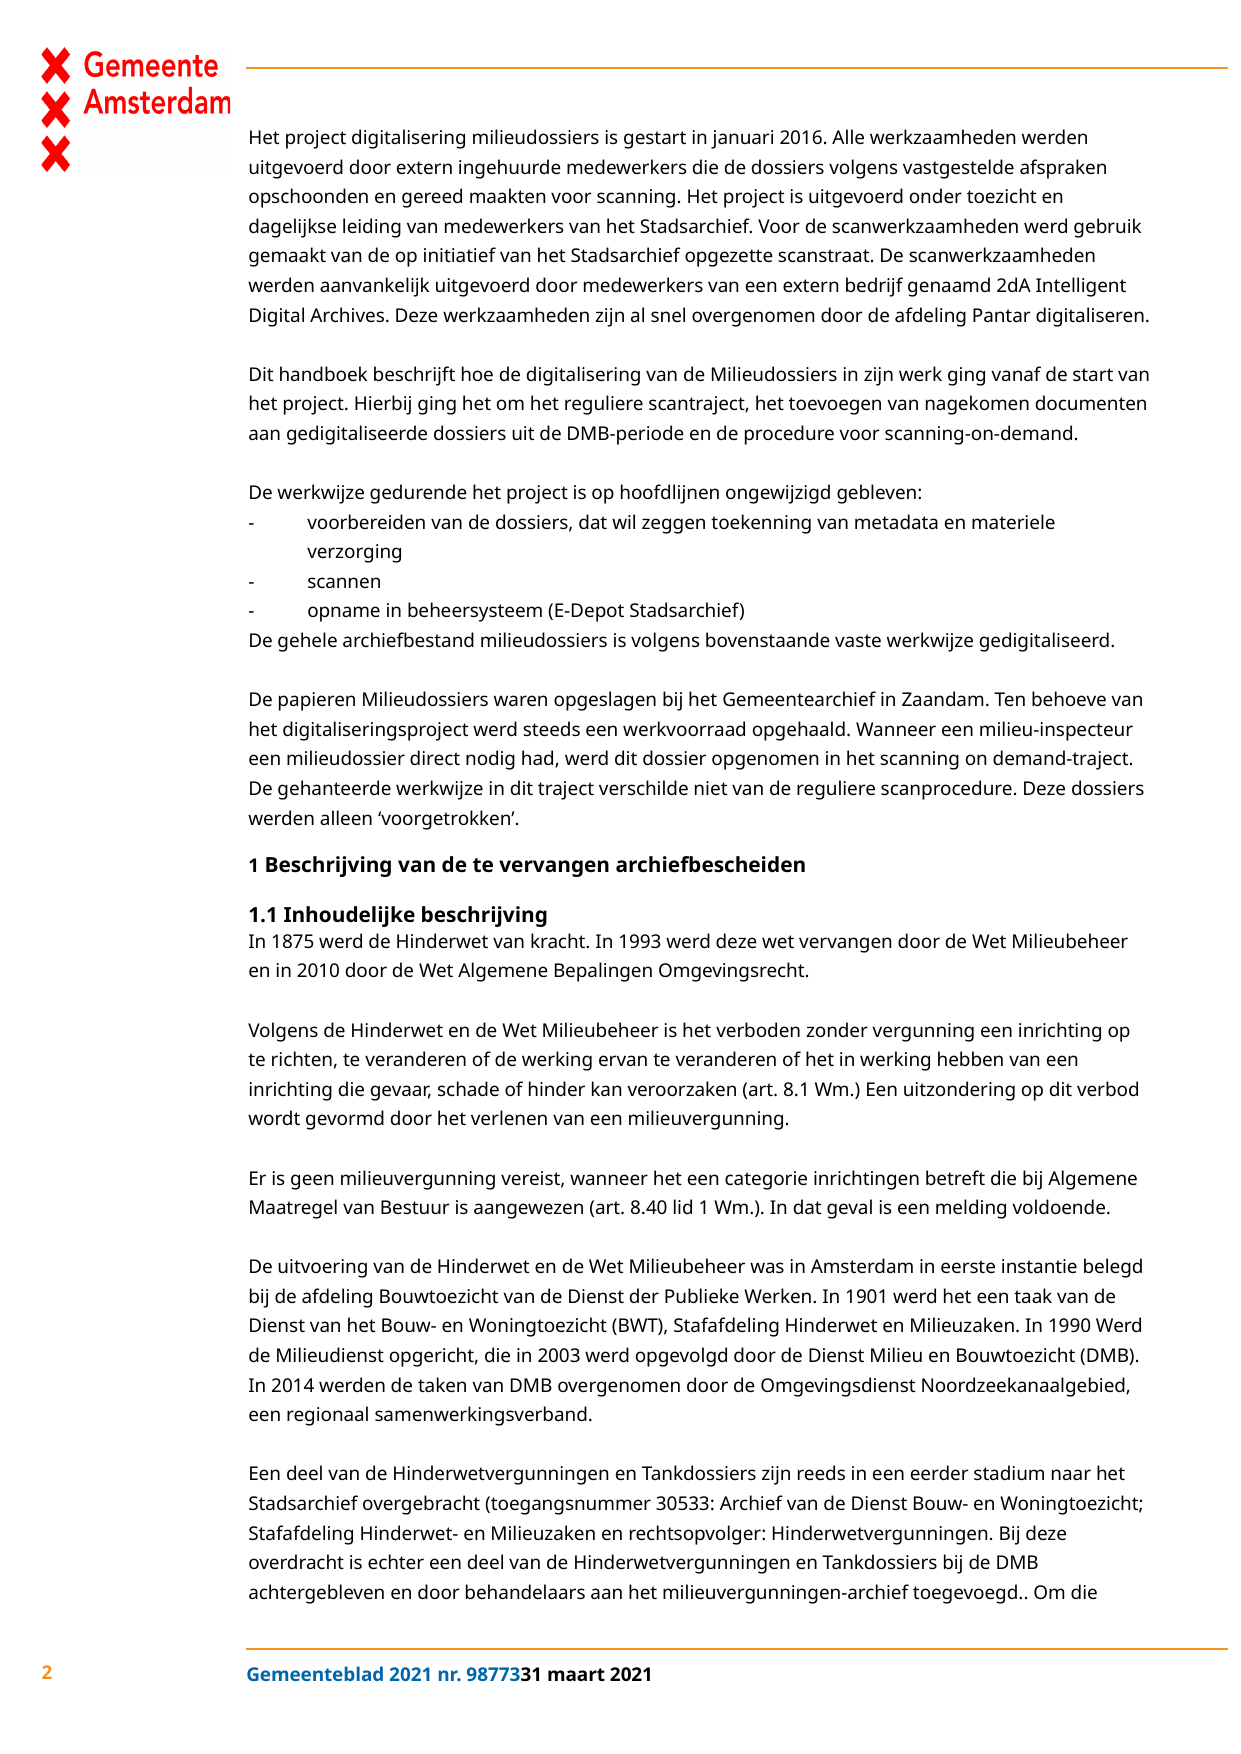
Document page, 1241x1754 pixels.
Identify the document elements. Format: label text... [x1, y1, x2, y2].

text De gehele archiefbestand milieudossiers is volgens bovenstaande vaste werkwijze gedigitaliseerd. [248, 627, 1152, 653]
text De uitvoering van de Hinderwet en de Wet Milieubeheer was in Amsterdam in eerste instantie belegd bij de afdeling Bouwtoezicht van de Dienst der Publieke Werken. In 1901 werd het een taak van de Dienst van het Bouw- en Woningtoezicht (BWT), Stafafdeling Hinderwet en Milieuzaken. In 1990 Werd de Milieudienst opgericht, die in 2003 werd opgevolgd door de Dienst Milieu en Bouwtoezicht (DMB). In 2014 werden de taken van DMB overgenomen door de Omgevingsdienst Noordzeekanaalgebied, een regionaal samenwerkingsverband. [248, 1253, 1152, 1427]
text Het project digitalisering milieudossiers is gestart in januari 2016. Alle werkzaamheden werden uitgevoerd door extern ingehuurde medewerkers die de dossiers volgens vastgestelde afspraken opschoonden en gereed maakten voor scanning. Het project is uitgevoerd onder toezicht en dagelijkse leiding van medewerkers van het Stadsarchief. Voor de scanwerkzaamheden werd gebruik gemaakt van de op initiatief van het Stadsarchief opgezette scanstraat. De scanwerkzaamheden werden aanvankelijk uitgevoerd door medewerkers van een extern bedrijf genaamd 2dA Intelligent Digital Archives. Deze werkzaamheden zijn al snel overgenomen door de afdeling Pantar digitaliseren. [248, 124, 1152, 328]
list scannen [248, 568, 1152, 594]
list opname in beheersysteem (E-Depot Stadsarchief) [248, 598, 1152, 623]
picture [41, 47, 231, 172]
text Volgens de Hinderwet en de Wet Milieubeheer is het verboden zonder vergunning een inrichting op te richten, te veranderen of de werking ervan te veranderen of het in werking hebben van een inrichting die gevaar, schade of hinder kan veroorzaken (art. 8.1 Wm.) Een uitzondering op dit verbod wordt gevormd door het verlenen van een milieuvergunning. [248, 1017, 1152, 1131]
text In 1875 werd de Hinderwet van kracht. In 1993 werd deze wet vervangen door de Wet Milieubeheer en in 2010 door de Wet Algemene Bepalingen Omgevingsrecht. [248, 928, 1152, 983]
text Een deel van de Hinderwetvergunningen en Tankdossiers zijn reeds in een eerder stadium naar het Stadsarchief overgebracht (toegangsnummer 30533: Archief van de Dienst Bouw- en Woningtoezicht; Stafafdeling Hinderwet- en Milieuzaken en rechtsopvolger: Hinderwetvergunningen. Bij deze overdracht is echter een deel van de Hinderwetvergunningen en Tankdossiers bij de DMB achtergebleven en door behandelaars aan het milieuvergunningen-archief toegevoegd.. Om die [248, 1461, 1152, 1605]
list voorbereiden van de dossiers, dat wil zeggen toekenning van metadata en materiele verzorging [248, 509, 1152, 564]
text 1.1 Inhoudelijke beschrijving [248, 900, 1152, 928]
text De werkwijze gedurende het project is op hoofdlijnen ongewijzigd gebleven: [248, 479, 1152, 505]
text Dit handboek beschrijft hoe de digitalisering van de Milieudossiers in zijn werk ging vanaf de start van het project. Hierbij ging het om het reguliere scantraject, het toevoegen van nagekomen documenten aan gedigitaliseerde dossiers uit de DMB-periode en de procedure voor scanning-on-demand. [248, 361, 1152, 446]
text Er is geen milieuvergunning vereist, wanneer het een categorie inrichtingen betreft die bij Algemene Maatregel van Bestuur is aangewezen (art. 8.40 lid 1 Wm.). In dat geval is een melding voldoende. [248, 1165, 1152, 1220]
text 1 Beschrijving van de te vervangen archiefbescheiden [248, 850, 1152, 879]
text De papieren Milieudossiers waren opgeslagen bij het Gemeentearchief in Zaandam. Ten behoeve van het digitaliseringsproject werd steeds een werkvoorraad opgehaald. Wanneer een milieu-inspecteur een milieudossier direct nodig had, werd dit dossier opgenomen in het scanning on demand-traject. De gehanteerde werkwijze in dit traject verschilde niet van de reguliere scanprocedure. Deze dossiers werden alleen ‘voorgetrokken’. [248, 686, 1152, 831]
